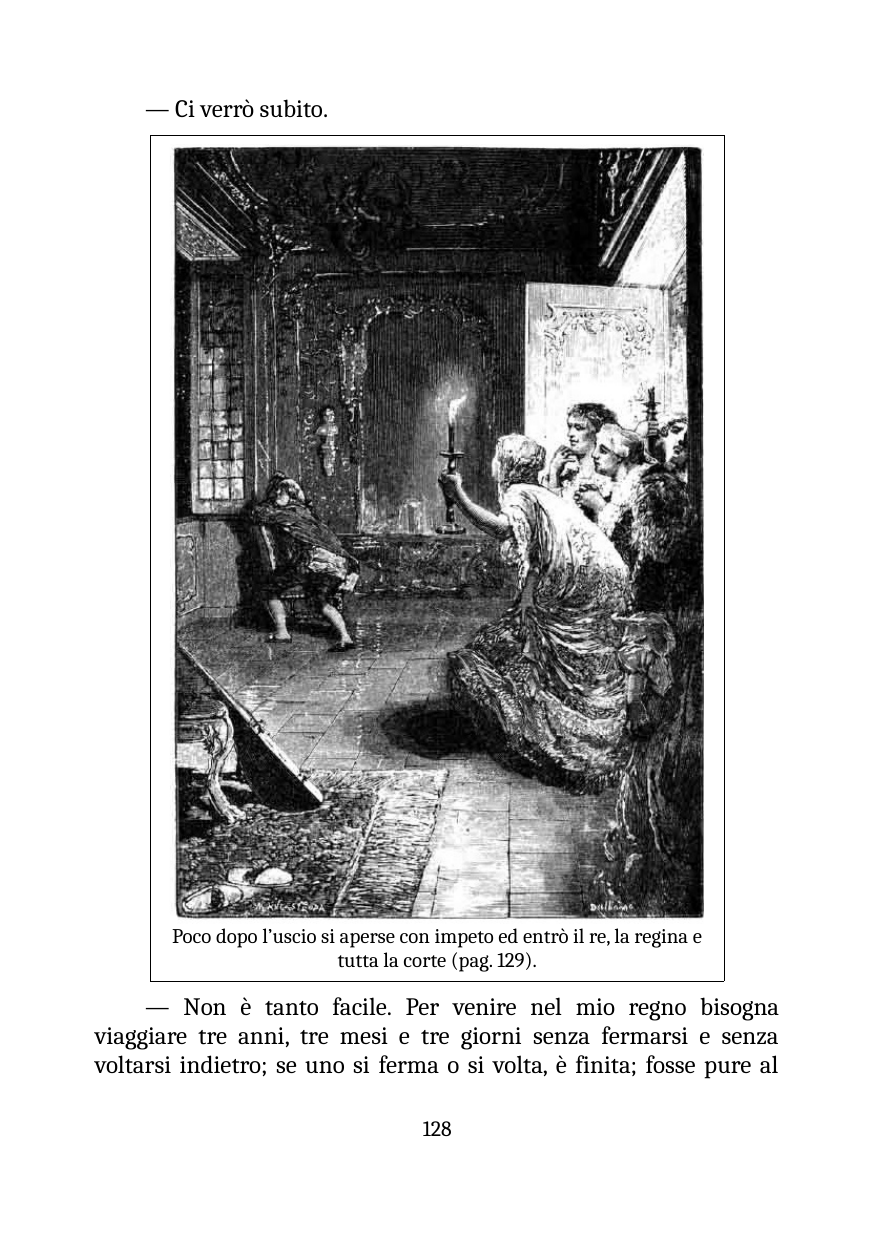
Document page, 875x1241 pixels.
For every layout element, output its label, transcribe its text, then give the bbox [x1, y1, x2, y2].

text — Ci verrò subito. [94, 94, 779, 123]
text Poco dopo l’uscio si aperse con impeto ed entrò il re, la regina e tutta la corte (pag. 129). [159, 925, 715, 972]
text — Non è tanto facile. Per venire nel mio regno bisogna viaggiare tre anni, tre mesi e tre giorni senza fermarsi e senza voltarsi indietro; se uno si ferma o si volta, è finita; fosse pure al [94, 123, 779, 1079]
picture [169, 144, 704, 925]
